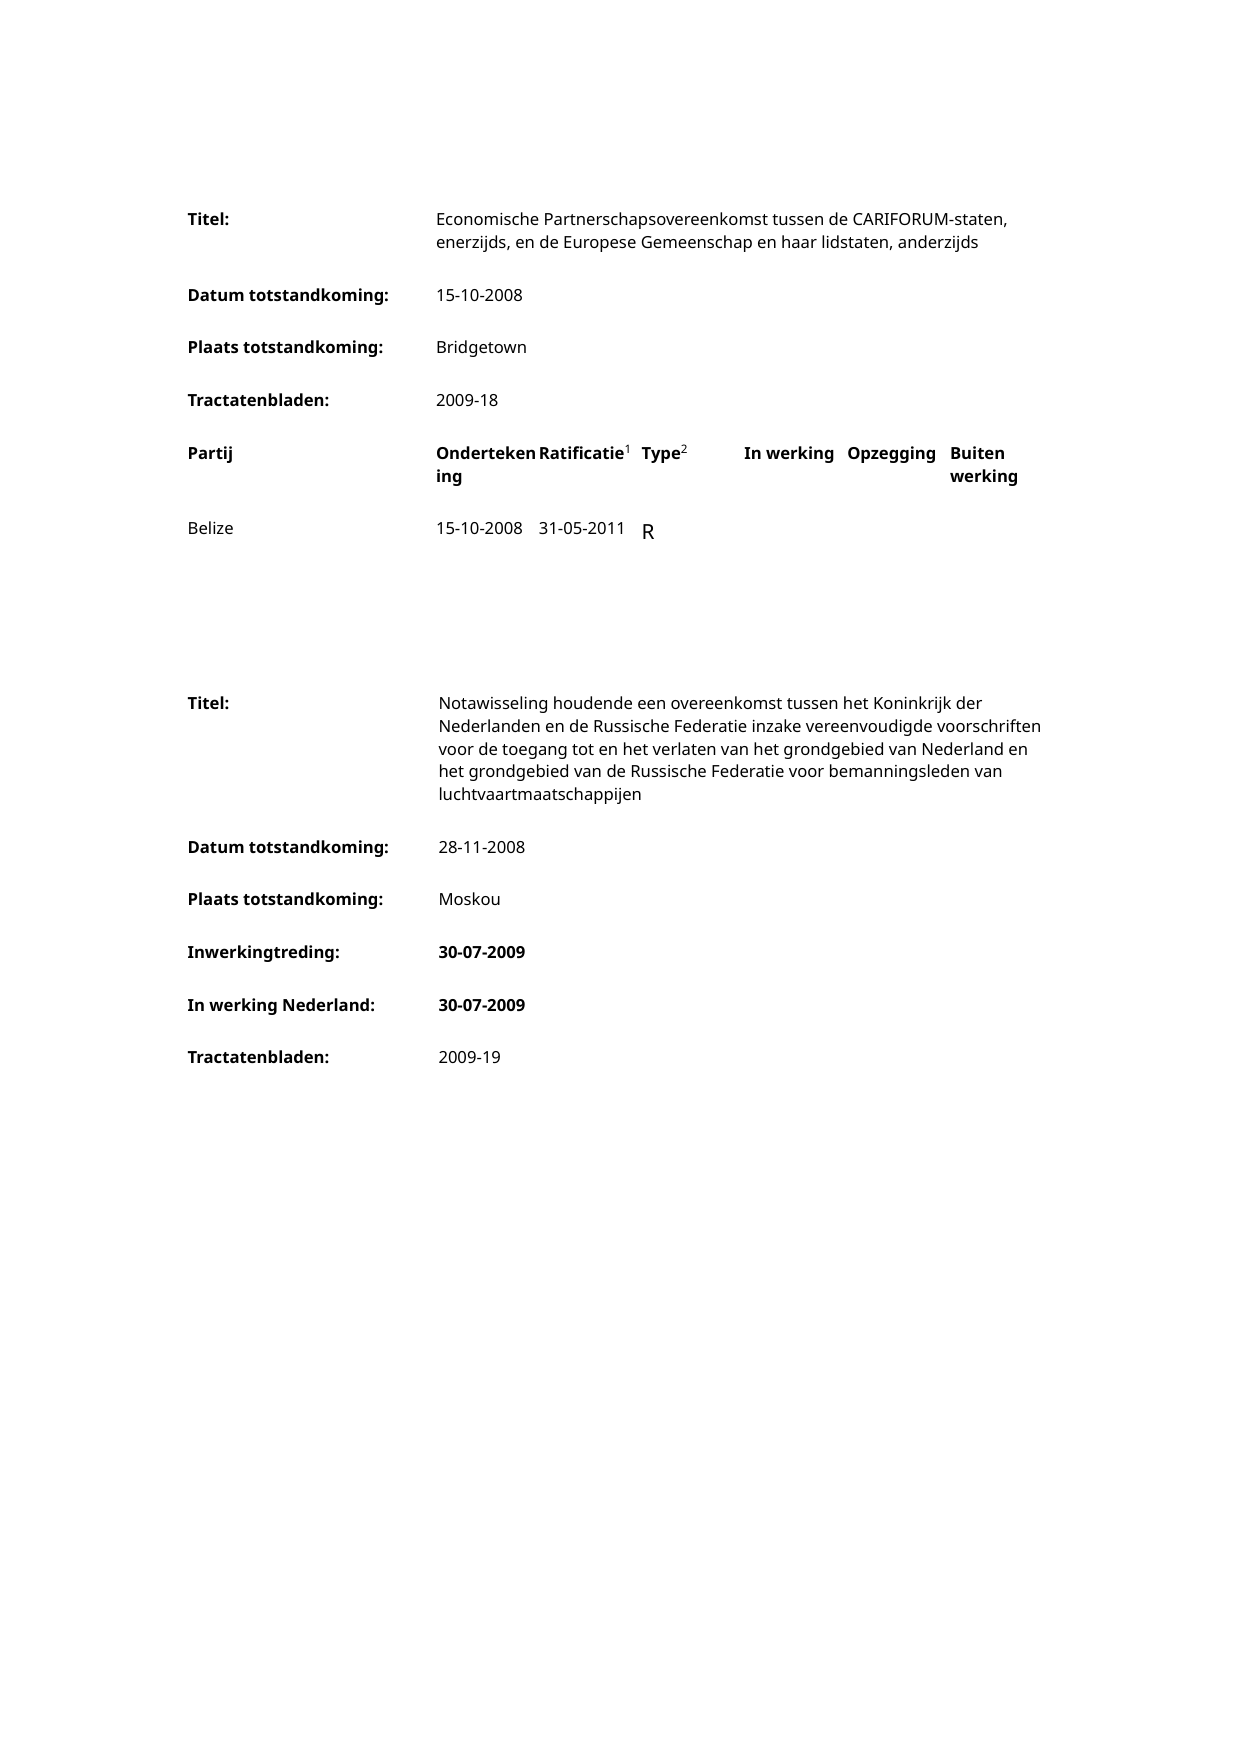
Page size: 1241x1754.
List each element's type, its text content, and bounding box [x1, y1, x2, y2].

table_cell Belize [188, 517, 436, 575]
table_cell 30-07-2009 [438, 941, 1053, 993]
table_cell In werking [744, 441, 847, 517]
table_cell Tractatenbladen: [188, 1046, 438, 1099]
table_cell [847, 517, 950, 575]
table_header Economische Partnerschapsovereenkomst tussen de CARIFORUM-staten, enerzijds, en de Europese Gemeenschap en haar lidstaten, anderzijds [436, 208, 1053, 283]
table_cell 30-07-2009 [438, 993, 1053, 1046]
table_header Titel: [188, 208, 436, 283]
table_cell 31-05-2011 [539, 517, 641, 575]
table_cell Bridgetown [436, 336, 1053, 389]
table_cell [744, 517, 847, 575]
table_cell Ondertekening [436, 441, 539, 517]
table_header Notawisseling houdende een overeenkomst tussen het Koninkrijk der Nederlanden en de Russische Federatie inzake vereenvoudigde voorschriften voor de toegang tot en het verlaten van het grondgebied van Nederland en het grondgebied van de Russische Federatie voor bemanningsleden van luchtvaartmaatschappijen [438, 692, 1053, 835]
table_cell [950, 517, 1053, 575]
table_cell Inwerkingtreding: [188, 941, 438, 993]
table_cell Plaats totstandkoming: [188, 336, 436, 389]
table_cell Ratificatie1 [539, 441, 641, 517]
table_cell Datum totstandkoming: [188, 835, 438, 888]
table_cell 15-10-2008 [436, 517, 539, 575]
table_cell Datum totstandkoming: [188, 283, 436, 336]
table_cell Partij [188, 441, 436, 517]
table_cell R [641, 517, 744, 575]
table_cell Plaats totstandkoming: [188, 888, 438, 941]
table_cell Buiten werking [950, 441, 1053, 517]
table_cell 2009-18 [436, 389, 1053, 441]
table_cell 28-11-2008 [438, 835, 1053, 888]
table_cell 2009-19 [438, 1046, 1053, 1099]
table_cell Opzegging [847, 441, 950, 517]
table_cell Type2 [641, 441, 744, 517]
table_cell Moskou [438, 888, 1053, 941]
table_cell 15-10-2008 [436, 283, 1053, 336]
table_cell [188, 1099, 1053, 1157]
table_cell Tractatenbladen: [188, 389, 436, 441]
table_header Titel: [188, 692, 438, 835]
table_cell In werking Nederland: [188, 993, 438, 1046]
